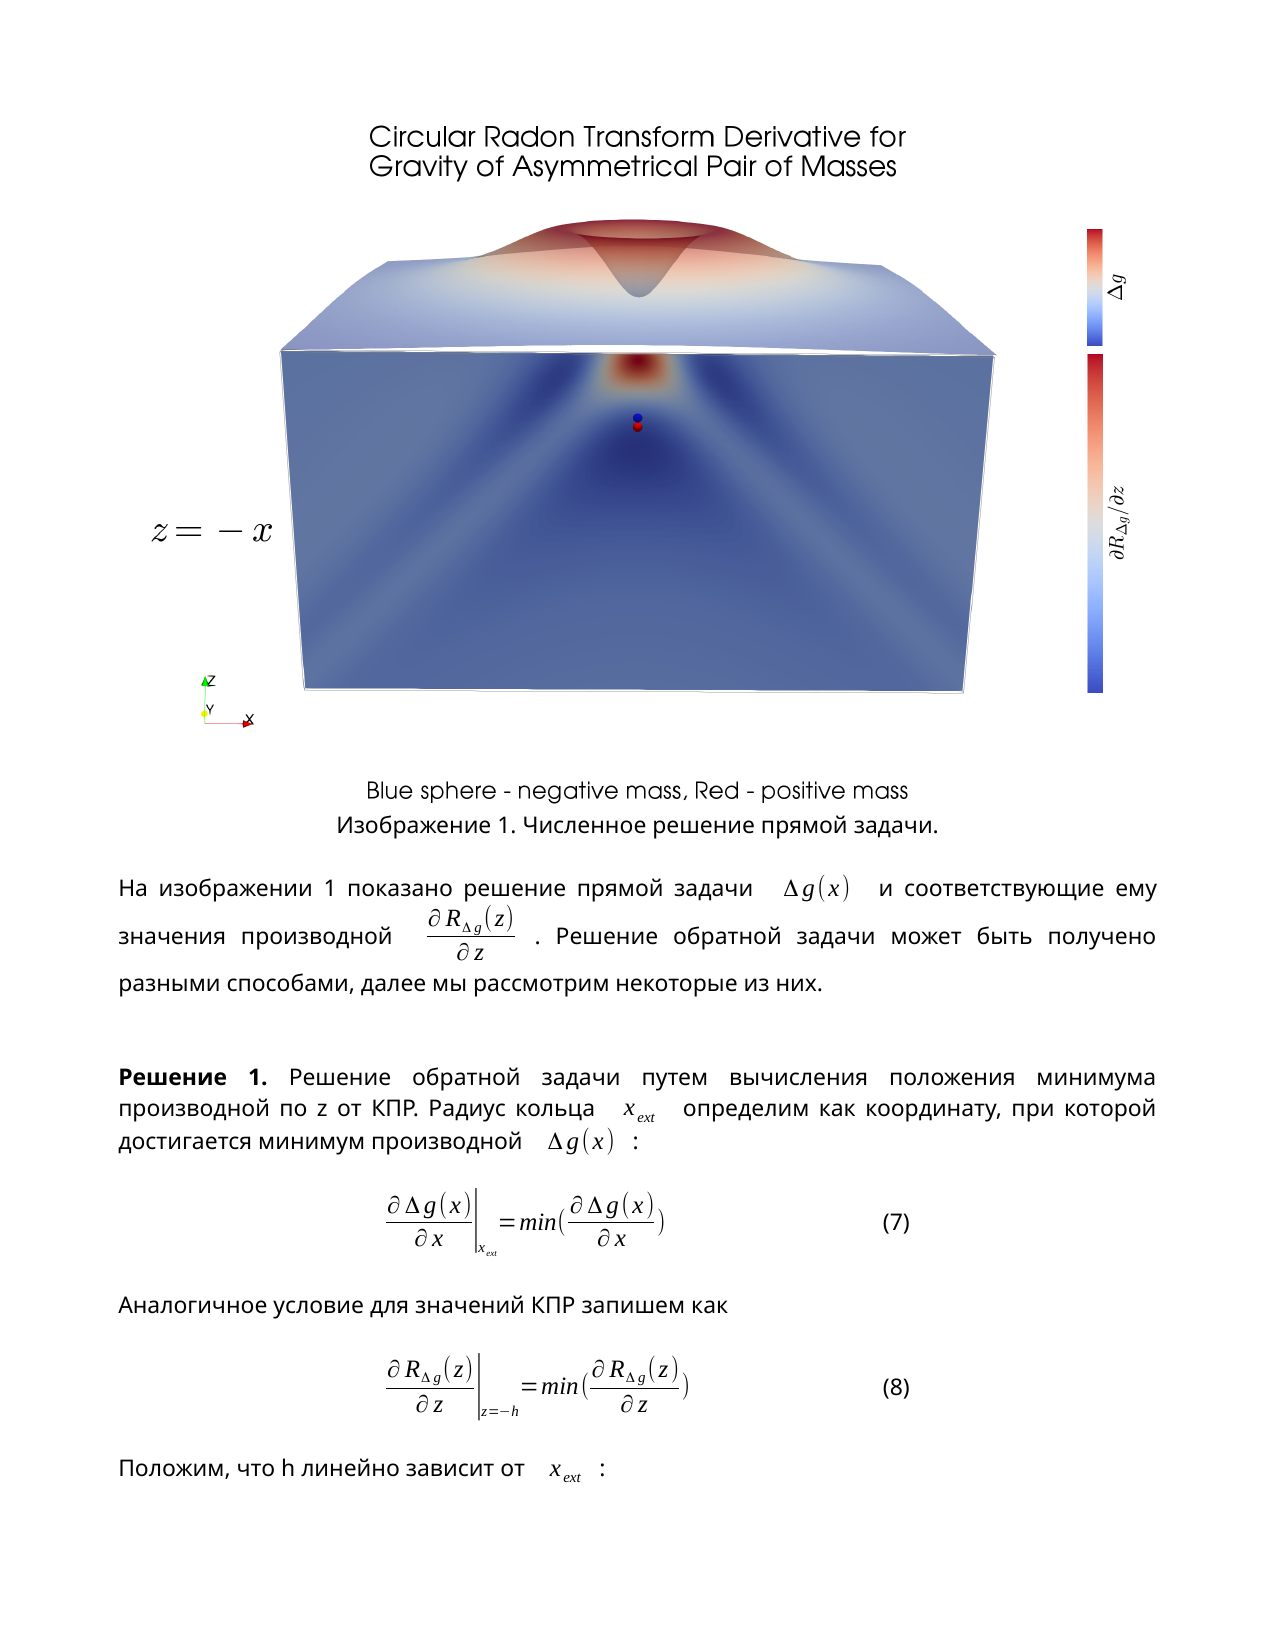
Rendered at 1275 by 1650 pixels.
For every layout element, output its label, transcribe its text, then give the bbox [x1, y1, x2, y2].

text (8) [118, 1351, 1157, 1421]
picture [118, 118, 1157, 810]
text (7) [118, 1188, 1157, 1257]
text Решение 1. Решение обратной задачи путем вычисления положения минимума производной по z от КПР. Радиус кольца определим как координату, при которой достигается минимум производной : [118, 1060, 1157, 1157]
text На изображении 1 показано решение прямой задачи и соответствующие ему значения производной . Решение обратной задачи может быть получено разными способами, далее мы рассмотрим некоторые из них. [118, 872, 1157, 998]
text Положим, что h линейно зависит от : [118, 1452, 1157, 1486]
text Изображение 1. Численное решение прямой задачи. [118, 810, 1157, 841]
text Аналогичное условие для значений КПР запишем как [118, 1289, 1157, 1320]
